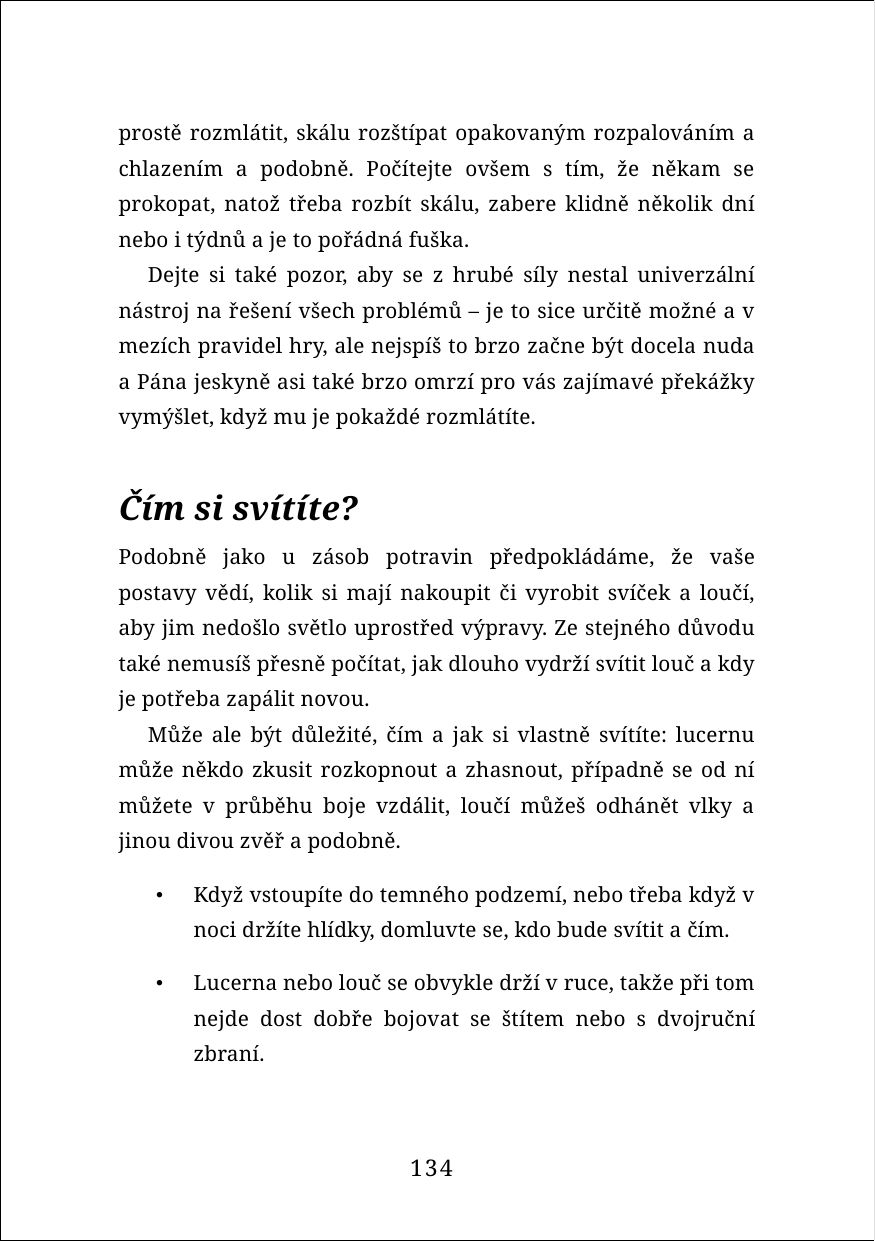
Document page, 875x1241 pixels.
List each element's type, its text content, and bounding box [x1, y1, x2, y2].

subtitle Čím si svítíte? [118, 485, 756, 531]
list Když vstoupíte do temného podzemí, nebo třeba když v noci držíte hlídky, domluvte se, kdo bude svítit a čím. [156, 880, 756, 944]
list Lucerna nebo louč se obvykle drží v ruce, takže při tom nejde dost dobře bojovat se štítem nebo s dvojruční zbraní. [156, 968, 756, 1068]
text prostě rozmlátit, skálu rozštípat opakovaným rozpalováním a chlazením a podobně. Počítejte ovšem s tím, že někam se prokopat, natož třeba rozbít skálu, zabere klidně několik dní nebo i týdnů a je to pořádná fuška. Dejte si také pozor, aby se z hrubé síly nestal univerzální nástroj na řešení všech problémů – je to sice určitě možné a v mezích pravidel hry, ale nejspíš to brzo začne být docela nuda a Pána jeskyně asi také brzo omrzí pro vás zajímavé překážky vymýšlet, když mu je pokaždé rozmlátíte. [118, 118, 756, 431]
text Podobně jako u zásob potravin předpokládáme, že vaše postavy vědí, kolik si mají nakoupit či vyrobit svíček a loučí, aby jim nedošlo světlo uprostřed výpravy. Ze stejného důvodu také nemusíš přesně počítat, jak dlouho vydrží svítit louč a kdy je potřeba zapálit novou. Může ale být důležité, čím a jak si vlastně svítíte: lucernu může někdo zkusit rozkopnout a zhasnout, případně se od ní můžete v průběhu boje vzdálit, loučí můžeš odhánět vlky a jinou divou zvěř a podobně. [118, 542, 756, 855]
